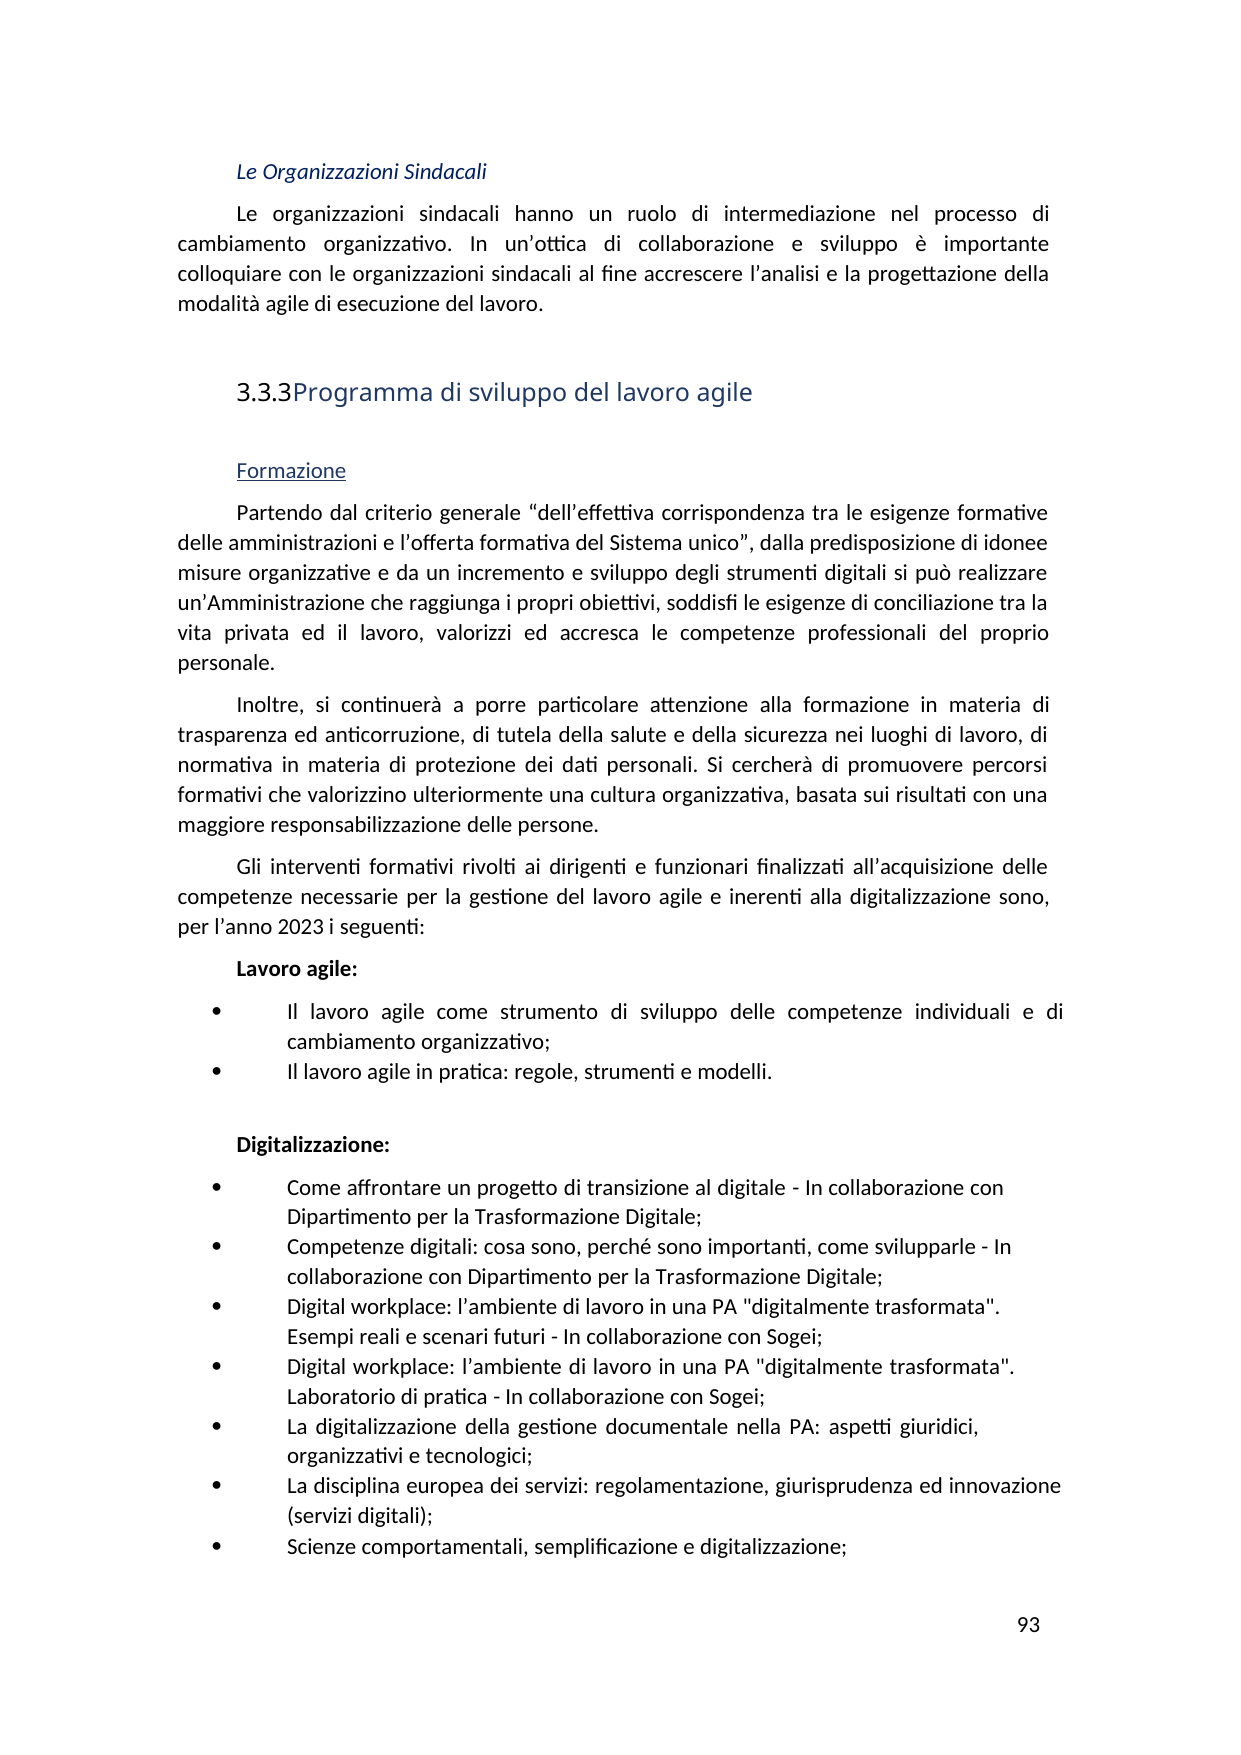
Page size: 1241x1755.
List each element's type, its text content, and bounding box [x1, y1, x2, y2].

list Digital workplace: l’ambiente di lavoro in una PA "digitalmente trasformata". Esempi reali e scenari futuri - In collaborazione con Sogei; [213, 1292, 1064, 1350]
subtitle Digitalizzazione: [236, 1130, 1136, 1158]
text Le organizzazioni sindacali hanno un ruolo di intermediazione nel processo di cambiamento organizzativo. In un’ottica di collaborazione e sviluppo è importante colloquiare con le organizzazioni sindacali al fine accrescere l’analisi e la progettazione della modalità agile di esecuzione del lavoro. [177, 199, 1050, 317]
text Formazione [236, 456, 1136, 484]
text Partendo dal criterio generale “dell’effettiva corrispondenza tra le esigenze formative delle amministrazioni e l’offerta formativa del Sistema unico”, dalla predisposizione di idonee misure organizzative e da un incremento e sviluppo degli strumenti digitali si può realizzare un’Amministrazione che raggiunga i propri obiettivi, soddisfi le esigenze di conciliazione tra la vita privata ed il lavoro, valorizzi ed accresca le competenze professionali del proprio personale. [177, 498, 1049, 676]
list La disciplina europea dei servizi: regolamentazione, giurisprudenza ed innovazione (servizi digitali); [213, 1472, 1064, 1529]
subtitle Lavoro agile: [236, 954, 1136, 982]
list Come affrontare un progetto di transizione al digitale - In collaborazione con Dipartimento per la Trasformazione Digitale; [213, 1173, 1064, 1231]
list Competenze digitali: cosa sono, perché sono importanti, come svilupparle - In collaborazione con Dipartimento per la Trasformazione Digitale; [213, 1232, 1064, 1290]
text Gli interventi formativi rivolti ai dirigenti e funzionari finalizzati all’acquisizione delle competenze necessarie per la gestione del lavoro agile e inerenti alla digitalizzazione sono, per l’anno 2023 i seguenti: [177, 852, 1050, 940]
list Programma di sviluppo del lavoro agile [236, 374, 1136, 408]
list Il lavoro agile come strumento di sviluppo delle competenze individuali e di cambiamento organizzativo; [213, 997, 1064, 1055]
text Le Organizzazioni Sindacali [236, 157, 1136, 185]
list Digital workplace: l’ambiente di lavoro in una PA "digitalmente trasformata". Laboratorio di pratica - In collaborazione con Sogei; [213, 1352, 1064, 1410]
list Scienze comportamentali, semplificazione e digitalizzazione; [213, 1531, 1136, 1560]
text Inoltre, si continuerà a porre particolare attenzione alla formazione in materia di trasparenza ed anticorruzione, di tutela della salute e della sicurezza nei luoghi di lavoro, di normativa in materia di protezione dei dati personali. Si cercherà di promuovere percorsi formativi che valorizzino ulteriormente una cultura organizzativa, basata sui risultati con una maggiore responsabilizzazione delle persone. [177, 691, 1049, 838]
list La digitalizzazione della gestione documentale nella PA: aspetti giuridici, organizzativi e tecnologici; [213, 1412, 1064, 1470]
list Il lavoro agile in pratica: regole, strumenti e modelli. [213, 1057, 1136, 1085]
